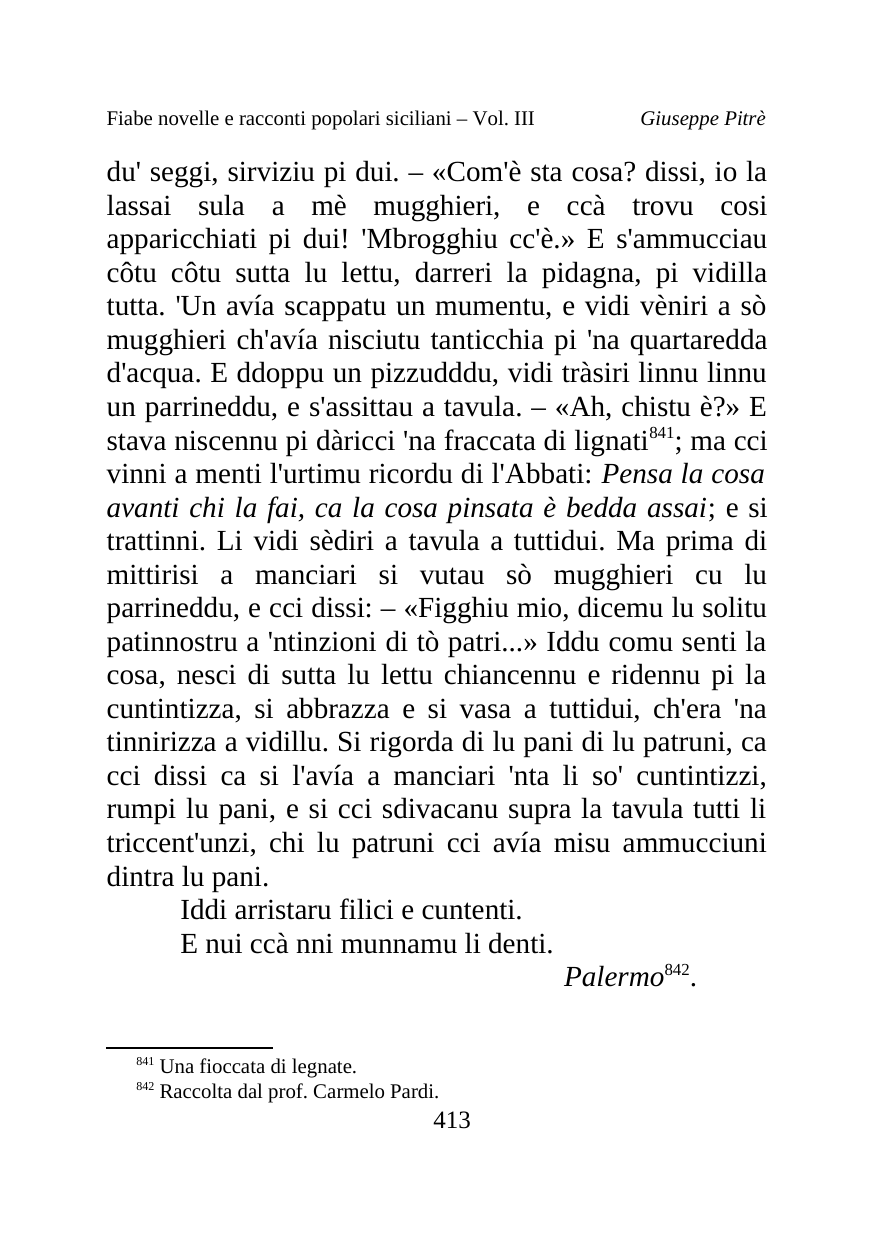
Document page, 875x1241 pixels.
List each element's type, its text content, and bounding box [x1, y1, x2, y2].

text E nui ccà nni munnamu li denti. [106, 926, 768, 959]
text Palermo. [106, 959, 768, 993]
text Raccolta dal prof. Carmelo Pardi. [106, 1078, 768, 1103]
text Una fioccata di legnate. [106, 1054, 768, 1078]
text Iddi arristaru filici e cuntenti. [106, 892, 768, 926]
text du' seggi, sirviziu pi dui. – «Com'è sta cosa? dissi, io la lassai sula a mè mugghieri, e ccà trovu cosi apparicchiati pi dui! 'Mbrogghiu cc'è.» E s'ammucciau côtu côtu sutta lu lettu, darreri la pidagna, pi vidilla tutta. 'Un avía scappatu un mumentu, e vidi vèniri a sò mugghieri ch'avía nisciutu tanticchia pi 'na quartaredda d'acqua. E ddoppu un pizzudddu, vidi tràsiri linnu linnu un parrineddu, e s'assittau a tavula. – «Ah, chistu è?» E stava niscennu pi dàricci 'na fraccata di lignati; ma cci vinni a menti l'urtimu ricordu di l'Abbati: Pensa la cosa avanti chi la fai, ca la cosa pinsata è bedda assai; e si trattinni. Li vidi sèdiri a tavula a tuttidui. Ma prima di mittirisi a manciari si vutau sò mugghieri cu lu parrineddu, e cci dissi: – «Figghiu mio, dicemu lu solitu patinnostru a 'ntinzioni di tò patri...» Iddu comu senti la cosa, nesci di sutta lu lettu chiancennu e ridennu pi la cuntintizza, si abbrazza e si vasa a tuttidui, ch'era 'na tinnirizza a vidillu. Si rigorda di lu pani di lu patruni, ca cci dissi ca si l'avía a manciari 'nta li so' cuntintizzi, rumpi lu pani, e si cci sdivacanu supra la tavula tutti li triccent'unzi, chi lu patruni cci avía misu ammucciuni dintra lu pani. [106, 154, 768, 892]
